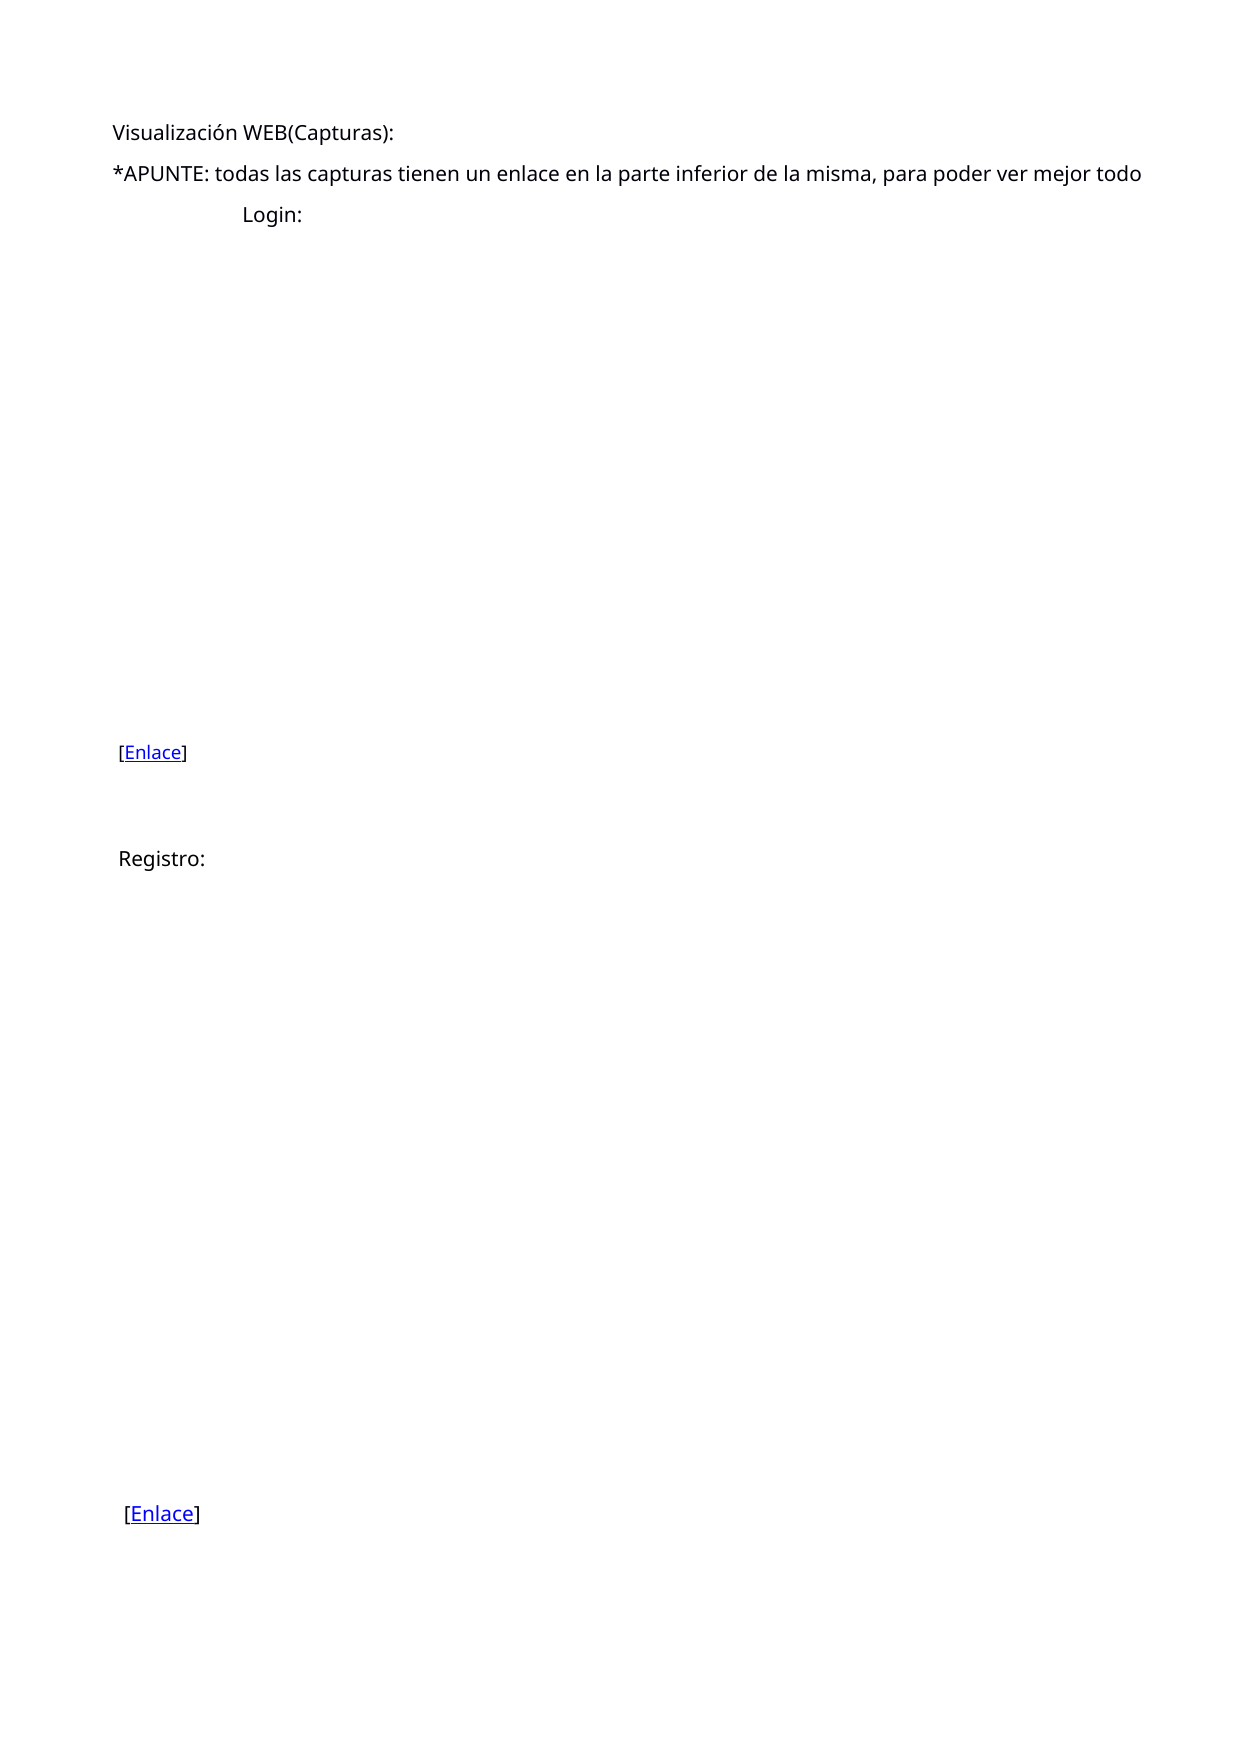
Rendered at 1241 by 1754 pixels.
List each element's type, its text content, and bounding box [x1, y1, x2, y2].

text *APUNTE: todas las capturas tienen un enlace en la parte inferior de la misma, para poder ver mejor todo [112, 159, 1152, 187]
text [Enlace] [118, 1499, 1152, 1527]
text Login: [213, 200, 1152, 228]
text [Enlace] [118, 739, 1152, 764]
text Registro: [118, 844, 1152, 872]
text Visualización WEB(Capturas): [112, 118, 1152, 147]
